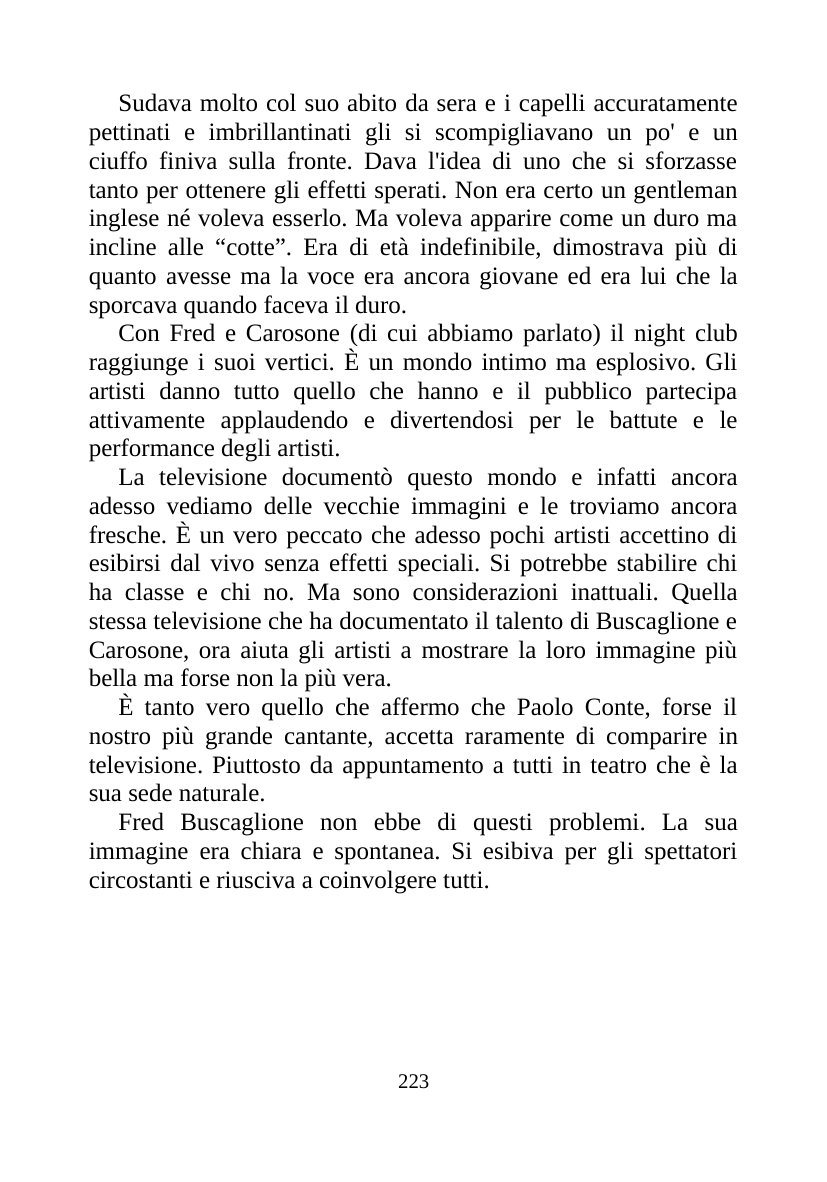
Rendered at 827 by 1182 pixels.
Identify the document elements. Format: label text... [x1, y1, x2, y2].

text È tanto vero quello che affermo che Paolo Conte, forse il nostro più grande cantante, accetta raramente di comparire in televisione. Piuttosto da appuntamento a tutti in teatro che è la sua sede naturale. [88, 692, 738, 807]
text Fred Buscaglione non ebbe di questi problemi. La sua immagine era chiara e spontanea. Si esibiva per gli spettatori circostanti e riusciva a coinvolgere tutti. [88, 807, 738, 893]
text Con Fred e Carosone (di cui abbiamo parlato) il night club raggiunge i suoi vertici. È un mondo intimo ma esplosivo. Gli artisti danno tutto quello che hanno e il pubblico partecipa attivamente applaudendo e divertendosi per le battute e le performance degli artisti. [88, 318, 738, 462]
text La televisione documentò questo mondo e infatti ancora adesso vediamo delle vecchie immagini e le troviamo ancora fresche. È un vero peccato che adesso pochi artisti accettino di esibirsi dal vivo senza effetti speciali. Si potrebbe stabilire chi ha classe e chi no. Ma sono considerazioni inattuali. Quella stessa televisione che ha documentato il talento di Buscaglione e Carosone, ora aiuta gli artisti a mostrare la loro immagine più bella ma forse non la più vera. [88, 462, 738, 692]
text Sudava molto col suo abito da sera e i capelli accuratamente pettinati e imbrillantinati gli si scompigliavano un po' e un ciuffo finiva sulla fronte. Dava l'idea di uno che si sforzasse tanto per ottenere gli effetti sperati. Non era certo un gentleman inglese né voleva esserlo. Ma voleva apparire come un duro ma incline alle “cotte”. Era di età indefinibile, dimostrava più di quanto avesse ma la voce era ancora giovane ed era lui che la sporcava quando faceva il duro. [88, 88, 738, 318]
